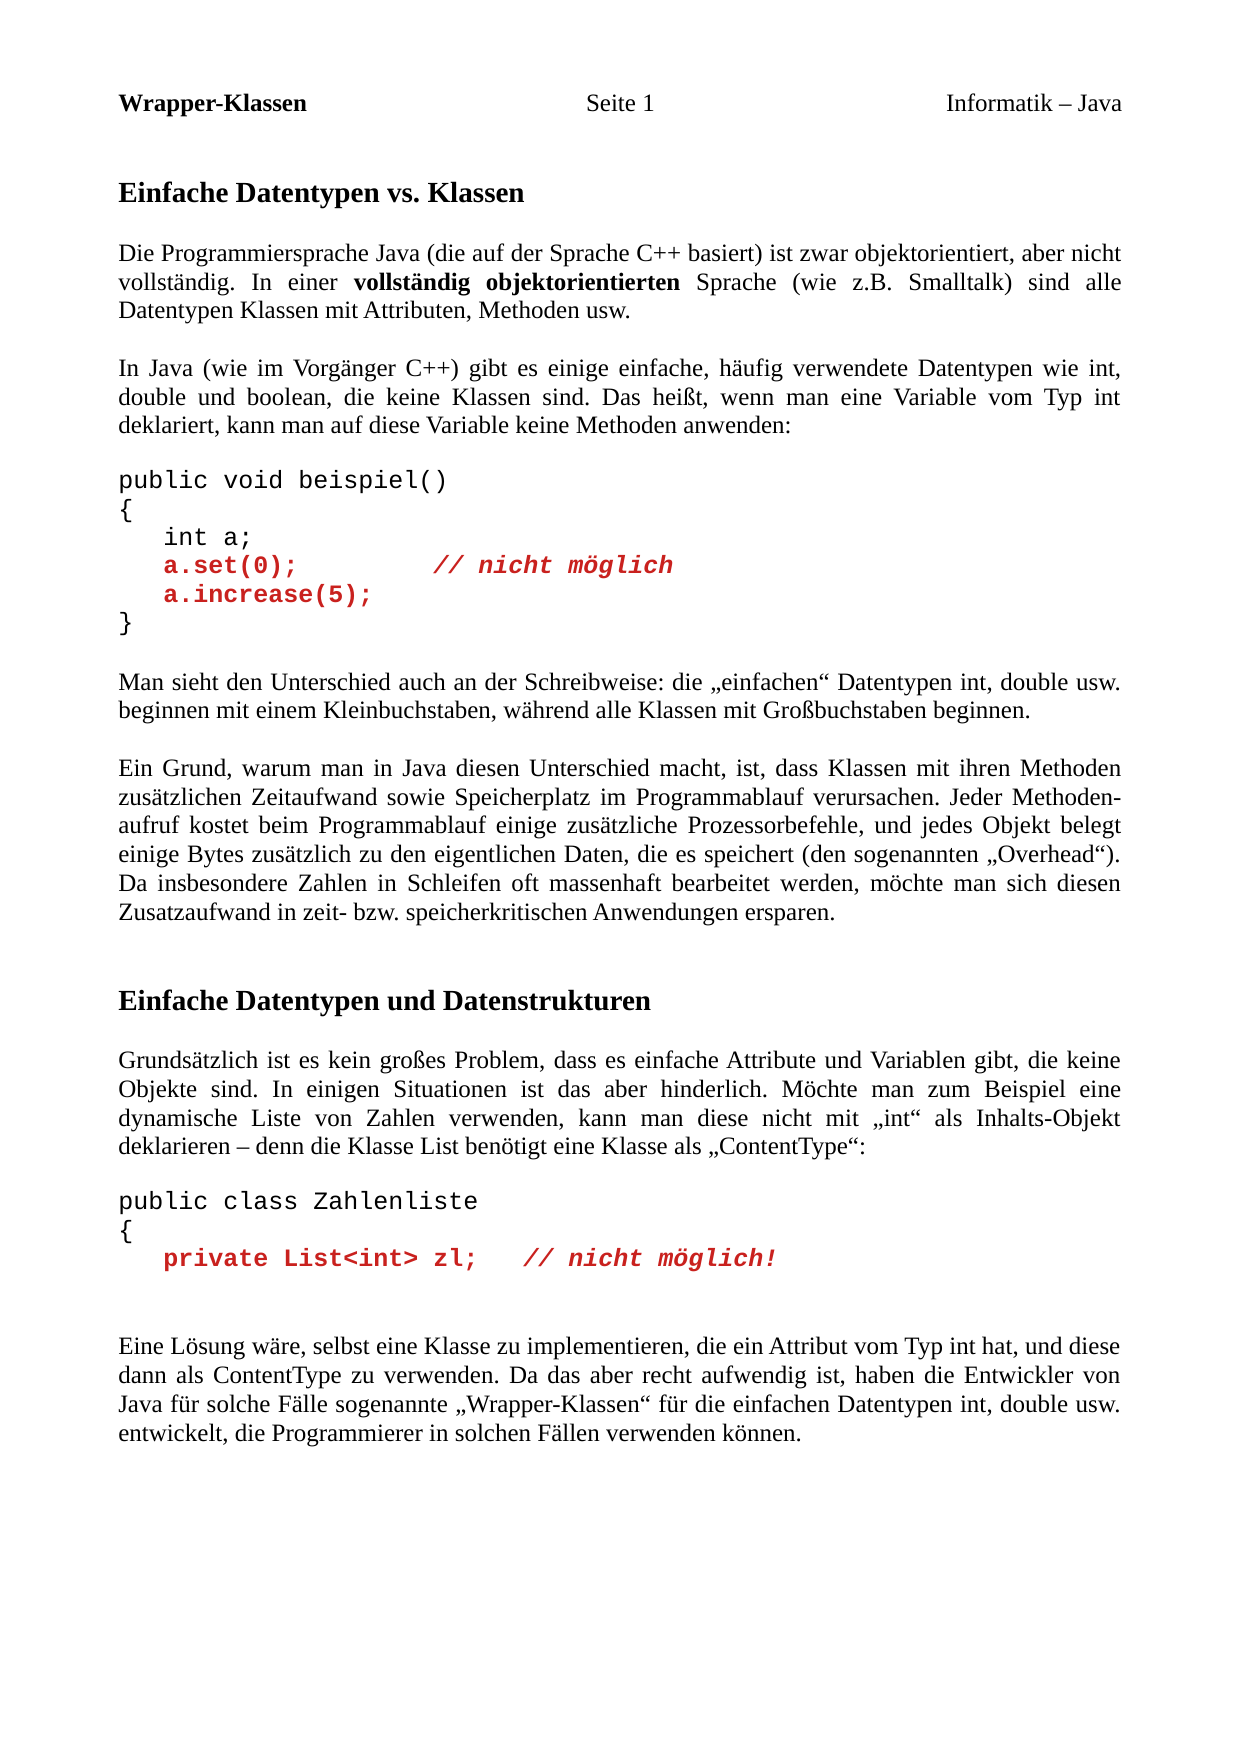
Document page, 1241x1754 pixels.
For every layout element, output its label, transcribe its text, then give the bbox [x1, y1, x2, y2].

text private List<int> zl; // nicht möglich! [118, 1246, 1122, 1274]
text } [118, 609, 1122, 638]
text int a; [118, 524, 1122, 553]
text In Java (wie im Vorgänger C++) gibt es einige einfache, häufig verwendete Datentypen wie int, double und boolean, die keine Klassen sind. Das heißt, wenn man eine Variable vom Typ int deklariert, kann man auf diese Variable keine Methoden anwenden: [118, 353, 1122, 439]
text Man sieht den Unterschied auch an der Schreibweise: die „einfachen“ Datentypen int, double usw. beginnen mit einem Kleinbuchstaben, während alle Klassen mit Großbuchstaben beginnen. [118, 667, 1122, 724]
text Einfache Datentypen vs. Klassen [118, 176, 1122, 209]
text Ein Grund, warum man in Java diesen Unterschied macht, ist, dass Klassen mit ihren Methoden zusätzlichen Zeitaufwand sowie Speicherplatz im Programmablauf verursachen. Jeder Methoden-aufruf kostet beim Programmablauf einige zusätzliche Prozessorbefehle, und jedes Objekt belegt einige Bytes zusätzlich zu den eigentlichen Daten, die es speichert (den sogenannten „Overhead“). Da insbesondere Zahlen in Schleifen oft massenhaft bearbeitet werden, möchte man sich diesen Zusatzaufwand in zeit- bzw. speicherkritischen Anwendungen ersparen. [118, 753, 1122, 925]
text { [118, 1217, 1122, 1246]
text Einfache Datentypen und Datenstrukturen [118, 983, 1122, 1016]
text { [118, 496, 1122, 524]
text public class Zahlenliste [118, 1189, 1122, 1217]
text Grundsätzlich ist es kein großes Problem, dass es einfache Attribute und Variablen gibt, die keine Objekte sind. In einigen Situationen ist das aber hinderlich. Möchte man zum Beispiel eine dynamische Liste von Zahlen verwenden, kann man diese nicht mit „int“ als Inhalts-Objekt deklarieren – denn die Klasse List benötigt eine Klasse als „ContentType“: [118, 1045, 1122, 1160]
text Eine Lösung wäre, selbst eine Klasse zu implementieren, die ein Attribut vom Typ int hat, und diese dann als ContentType zu verwenden. Da das aber recht aufwendig ist, haben die Entwickler von Java für solche Fälle sogenannte „Wrapper-Klassen“ für die einfachen Datentypen int, double usw. entwickelt, die Programmierer in solchen Fällen verwenden können. [118, 1331, 1122, 1446]
text public void beispiel() [118, 468, 1122, 496]
text Die Programmiersprache Java (die auf der Sprache C++ basiert) ist zwar objektorientiert, aber nicht vollständig. In einer vollständig objektorientierten Sprache (wie z.B. Smalltalk) sind alle Datentypen Klassen mit Attributen, Methoden usw. [118, 238, 1122, 324]
text a.increase(5); [118, 581, 1122, 609]
text a.set(0); // nicht möglich [118, 553, 1122, 581]
